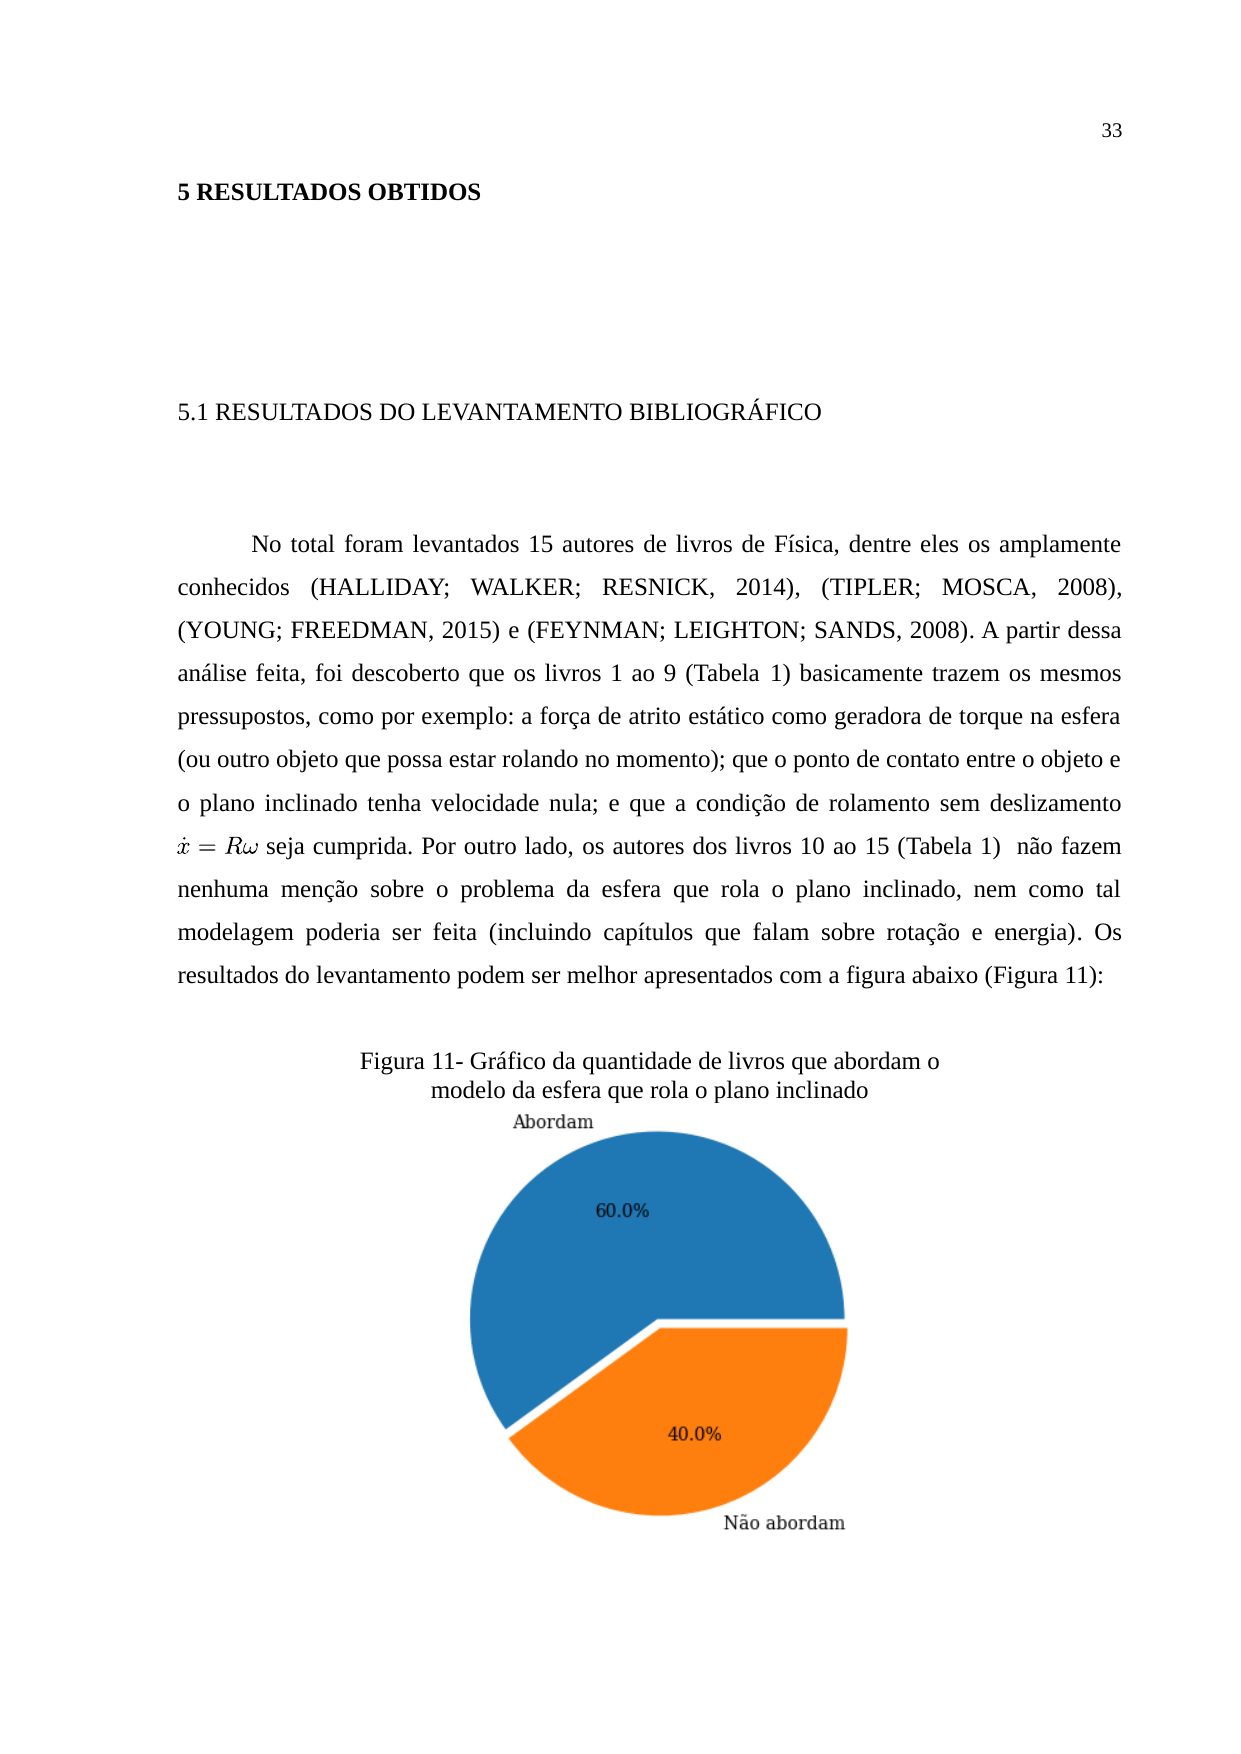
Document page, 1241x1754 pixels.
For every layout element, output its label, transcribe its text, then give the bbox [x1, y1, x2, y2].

text Figura 11- Gráfico da quantidade de livros que abordam o modelo da esfera que rola o plano inclinado [355, 1046, 944, 1103]
picture [355, 1103, 944, 1546]
subtitle Resultados obtidos [177, 177, 1122, 206]
subtitle Resultados do levantamento bibliográfico [177, 397, 1122, 426]
text No total foram levantados 15 autores de livros de Física, dentre eles os amplamente conhecidos (HALLIDAY; WALKER; RESNICK, 2014), (TIPLER; MOSCA, 2008), (YOUNG; FREEDMAN, 2015) e (FEYNMAN; LEIGHTON; SANDS, 2008). A partir dessa análise feita, foi descoberto que os livros 1 ao 9 (Tabela 1) basicamente trazem os mesmos pressupostos, como por exemplo: a força de atrito estático como geradora de torque na esfera (ou outro objeto que possa estar rolando no momento); que o ponto de contato entre o objeto e o plano inclinado tenha velocidade nula; e que a condição de rolamento sem deslizamento seja cumprida. Por outro lado, os autores dos livros 10 ao 15 (Tabela 1) não fazem nenhuma menção sobre o problema da esfera que rola o plano inclinado, nem como tal modelagem poderia ser feita (incluindo capítulos que falam sobre rotação e energia). Os resultados do levantamento podem ser melhor apresentados com a figura abaixo (Figura 11): [177, 529, 1122, 989]
